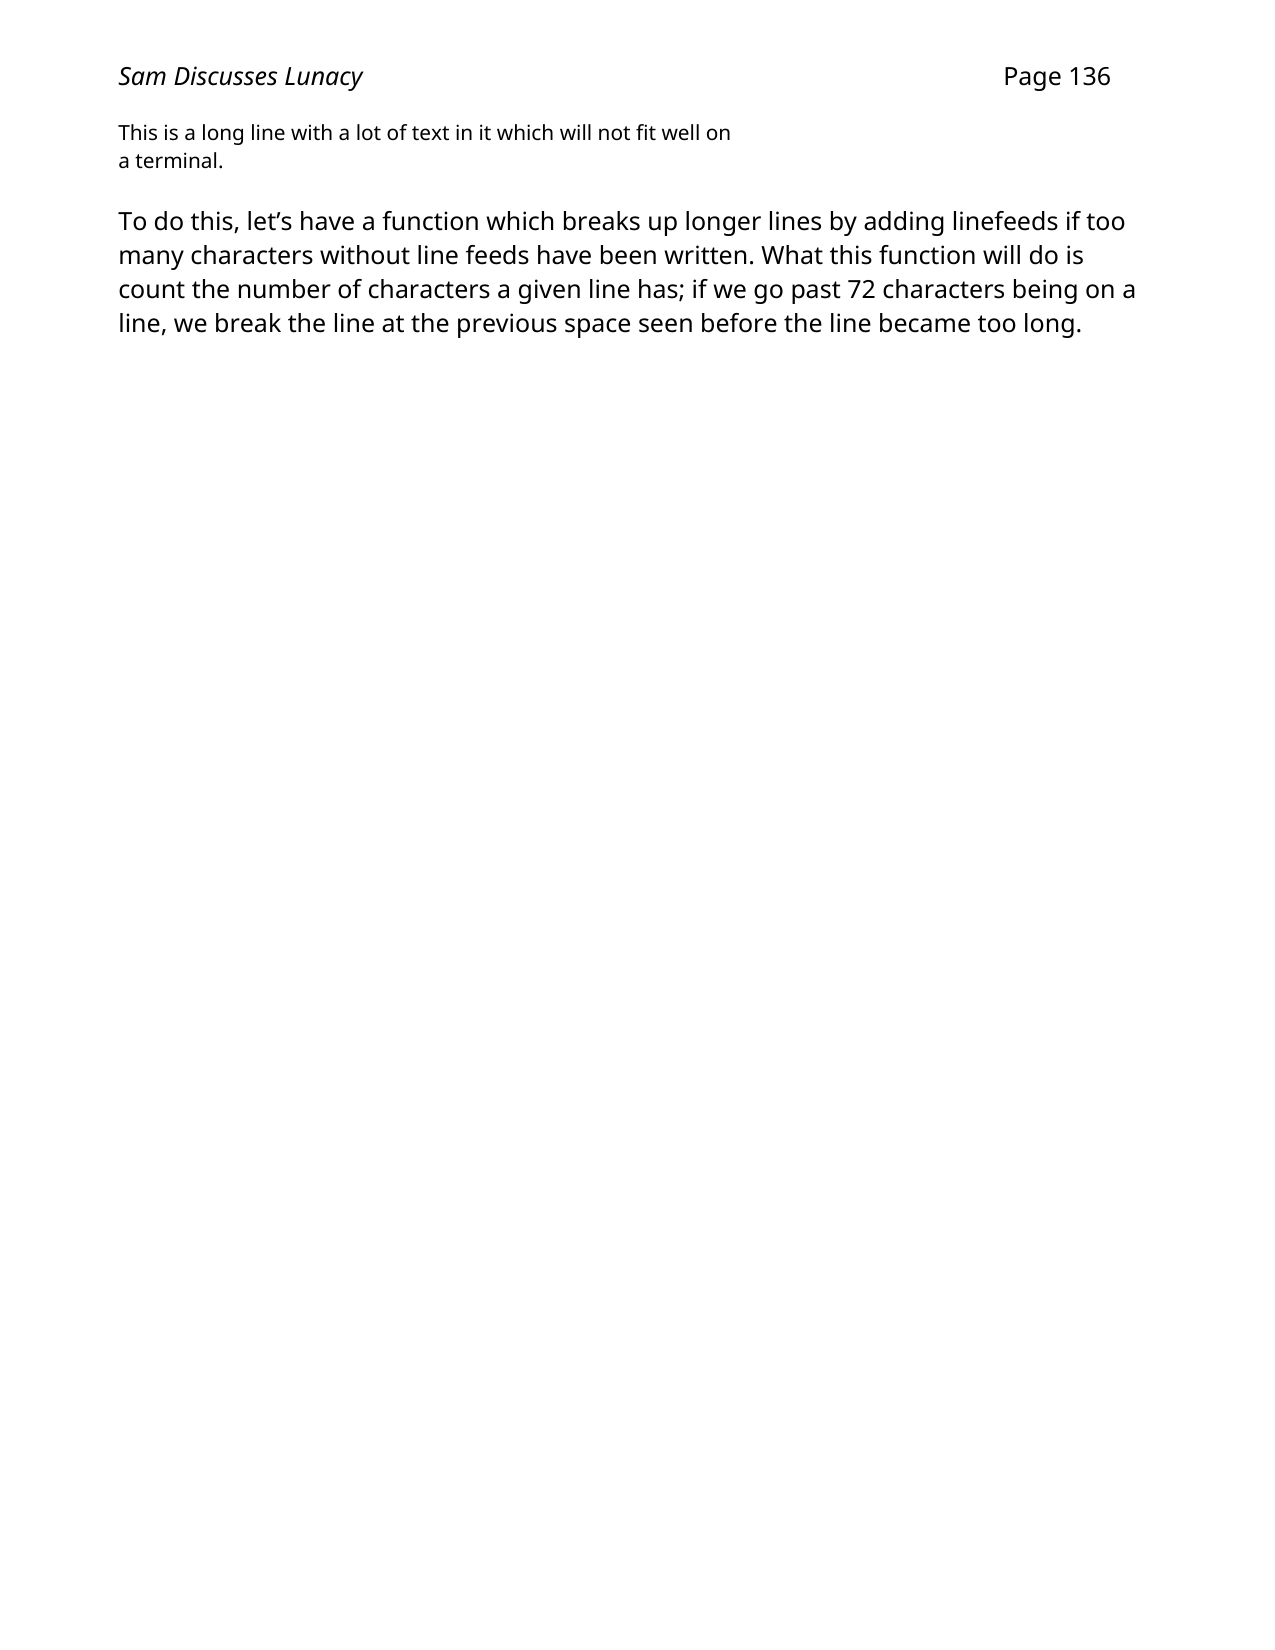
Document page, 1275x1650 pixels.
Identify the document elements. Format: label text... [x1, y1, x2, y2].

text To do this, let’s have a function which breaks up longer lines by adding linefeeds if too many characters without line feeds have been written. What this function will do is count the number of characters a given line has; if we go past 72 characters being on a line, we break the line at the previous space seen before the line became too long. [118, 203, 1157, 339]
text a terminal. [118, 146, 1157, 175]
text This is a long line with a lot of text in it which will not fit well on [118, 118, 1157, 146]
